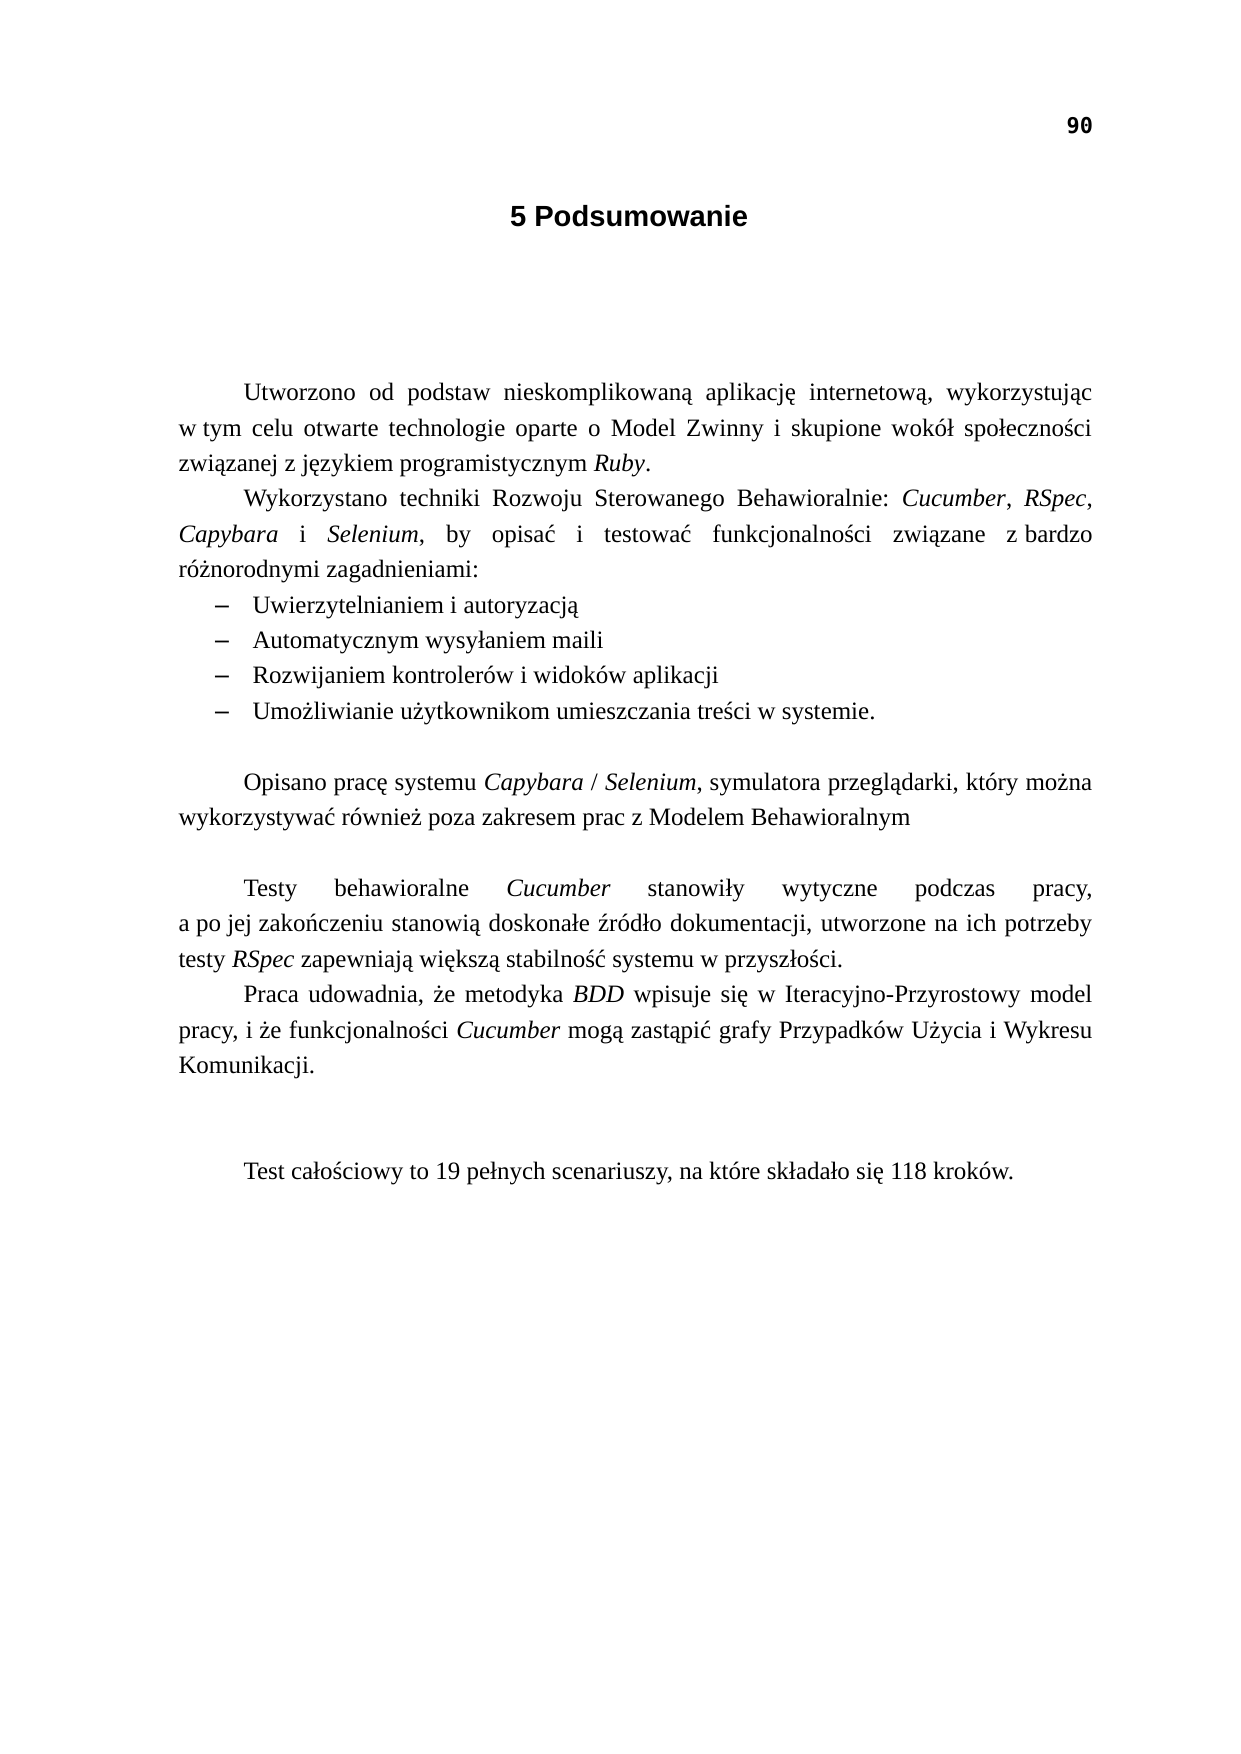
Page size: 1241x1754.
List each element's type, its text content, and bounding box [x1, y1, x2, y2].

list Uwierzytelnianiem i autoryzacją [215, 585, 1093, 620]
list Automatycznym wysyłaniem maili [215, 620, 1093, 656]
text Testy behawioralne Cucumber stanowiły wytyczne podczas pracy, a po jej zakończeniu stanowią doskonałe źródło dokumentacji, utworzone na ich potrzeby testy RSpec zapewniają większą stabilność systemu w przyszłości. [178, 868, 1093, 974]
text Praca udowadnia, że metodyka BDD wpisuje się w Iteracyjno-Przyrostowy model pracy, i że funkcjonalności Cucumber mogą zastąpić grafy Przypadków Użycia i Wykresu Komunikacji. [178, 974, 1093, 1081]
text Opisano pracę systemu Capybara / Selenium, symulatora przeglądarki, który można wykorzystywać również poza zakresem prac z Modelem Behawioralnym [178, 762, 1093, 833]
text Utworzono od podstaw nieskomplikowaną aplikację internetową, wykorzystując w tym celu otwarte technologie oparte o Model Zwinny i skupione wokół społeczności związanej z językiem programistycznym Ruby. [178, 372, 1093, 478]
text Wykorzystano techniki Rozwoju Sterowanego Behawioralnie: Cucumber, RSpec, Capybara i Selenium, by opisać i testować funkcjonalności związane z bardzo różnorodnymi zagadnieniami: [178, 478, 1093, 585]
list Rozwijaniem kontrolerów i widoków aplikacji [215, 656, 1093, 691]
list Podsumowanie [177, 199, 1093, 232]
text Test całościowy to 19 pełnych scenariuszy, na które składało się 118 kroków. [178, 1151, 1093, 1187]
list Umożliwianie użytkownikom umieszczania treści w systemie. [215, 691, 1093, 726]
